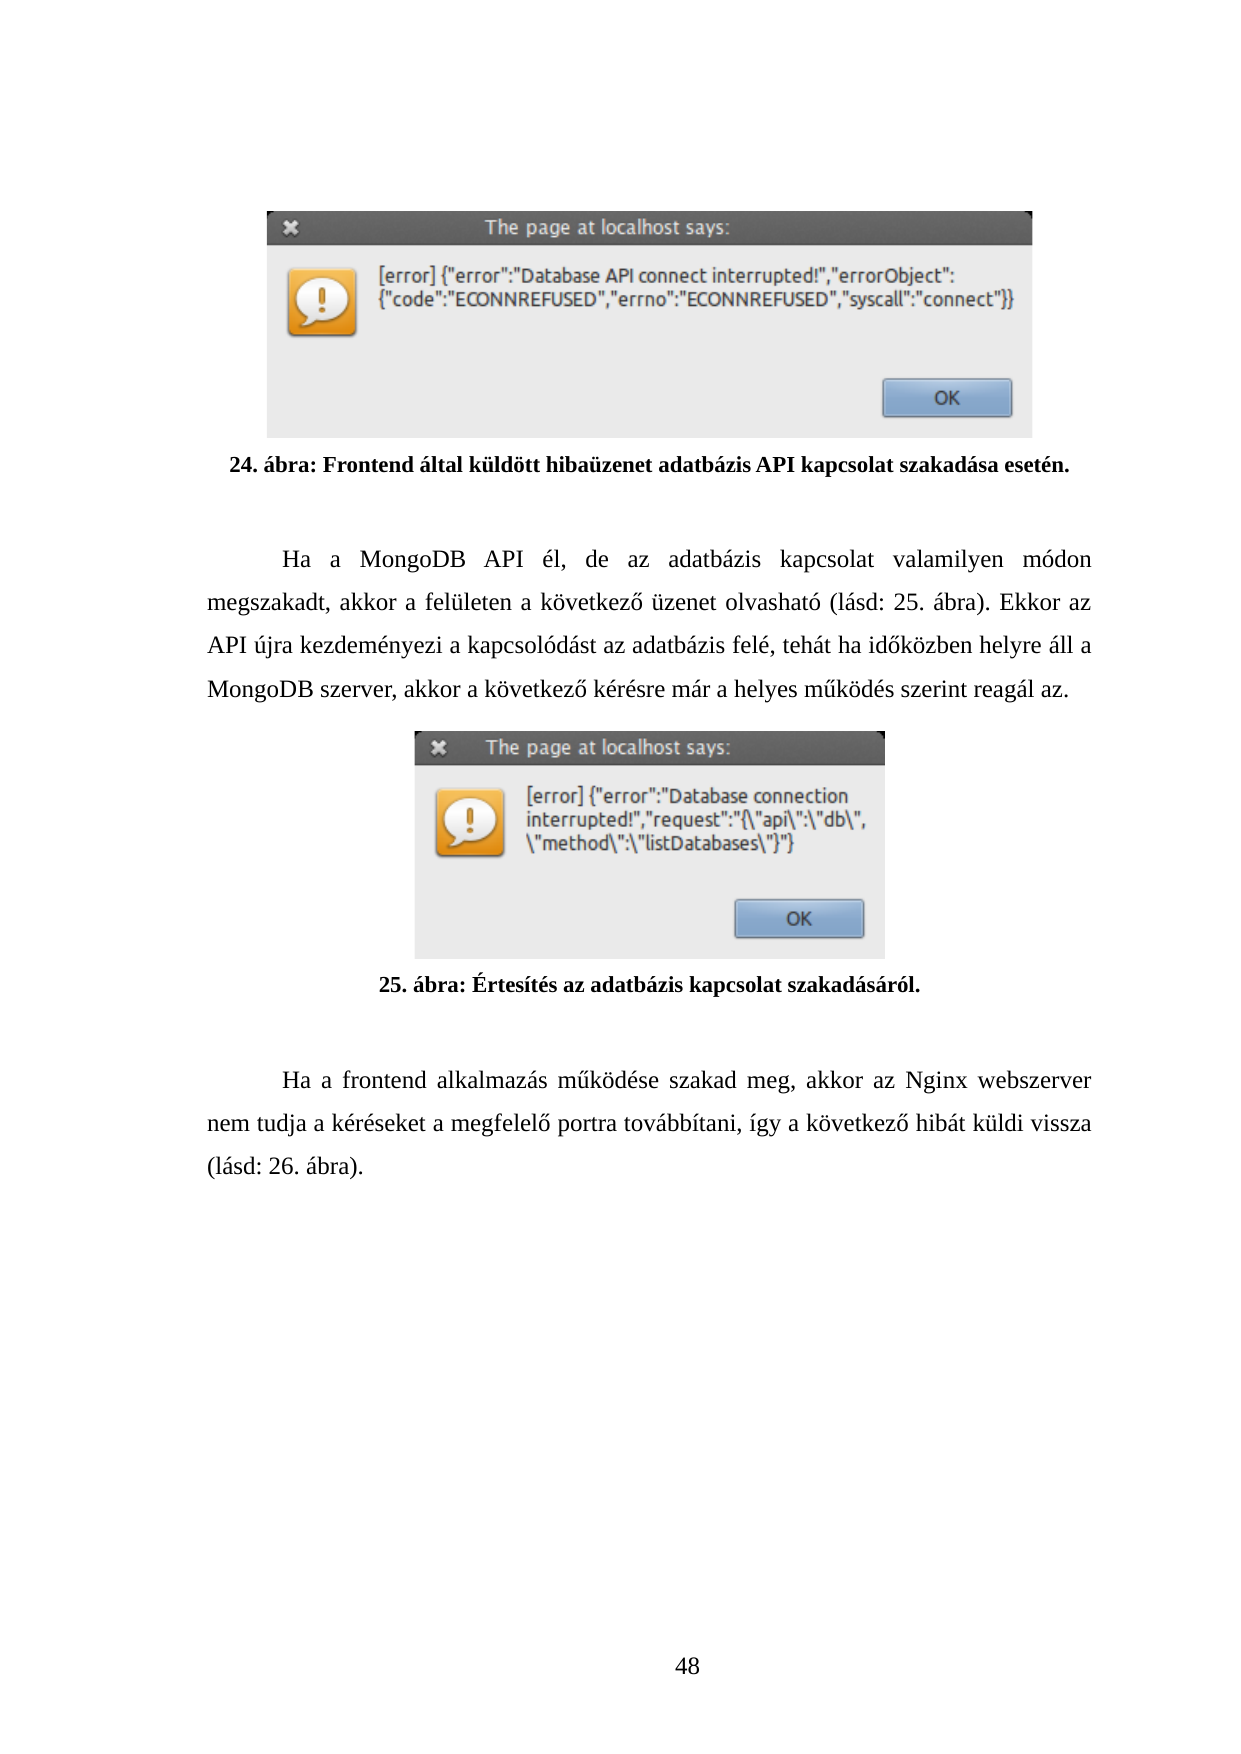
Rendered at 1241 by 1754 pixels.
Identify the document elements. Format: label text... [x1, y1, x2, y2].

text Ha a MongoDB API él, de az adatbázis kapcsolat valamilyen módon megszakadt, akkor a felületen a következő üzenet olvasható (lásd: 25. ábra). Ekkor az API újra kezdeményezi a kapcsolódást az adatbázis felé, tehát ha időközben helyre áll a MongoDB szerver, akkor a következő kérésre már a helyes működés szerint reagál az. [207, 544, 1092, 702]
text 25. ábra: Értesítés az adatbázis kapcsolat szakadásáról. [207, 959, 1092, 998]
text 24. ábra: Frontend által küldött hibaüzenet adatbázis API kapcsolat szakadása esetén. [207, 211, 1092, 477]
picture [414, 731, 885, 959]
text Ha a frontend alkalmazás működése szakad meg, akkor az Nginx webszerver nem tudja a kéréseket a megfelelő portra továbbítani, így a következő hibát küldi vissza (lásd: 26. ábra). [207, 1065, 1092, 1180]
picture [266, 211, 1033, 438]
